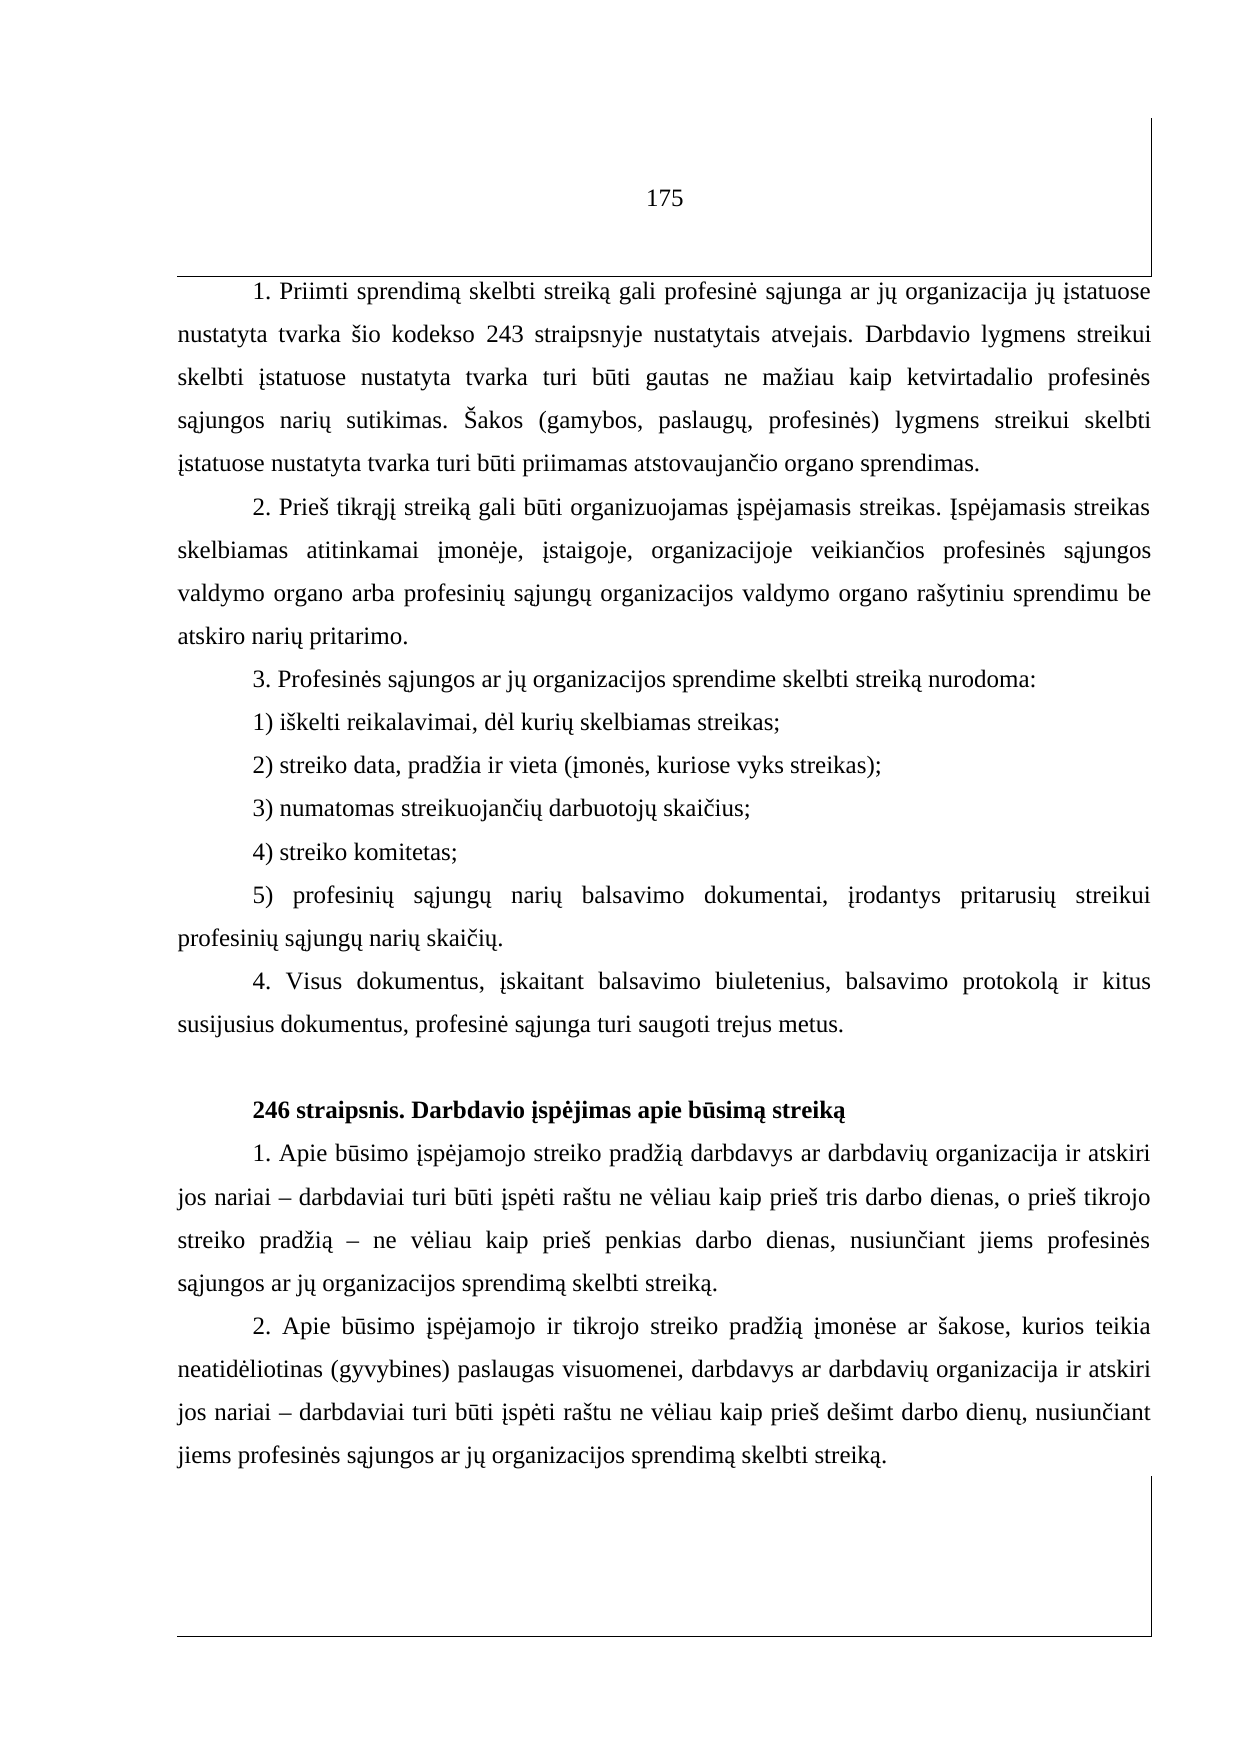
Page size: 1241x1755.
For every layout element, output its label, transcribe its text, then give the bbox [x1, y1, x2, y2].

text 3) numatomas streikuojančių darbuotojų skaičius; [177, 793, 1152, 822]
text 2) streiko data, pradžia ir vieta (įmonės, kuriose vyks streikas); [177, 750, 1152, 779]
text 3. Profesinės sąjungos ar jų organizacijos sprendime skelbti streiką nurodoma: [177, 664, 1152, 693]
subtitle 246 straipsnis. Darbdavio įspėjimas apie būsimą streiką [177, 1095, 1152, 1124]
text 5) profesinių sąjungų narių balsavimo dokumentai, įrodantys pritarusių streikui profesinių sąjungų narių skaičių. [177, 880, 1152, 952]
text 1) iškelti reikalavimai, dėl kurių skelbiamas streikas; [177, 707, 1152, 736]
text 2. Apie būsimo įspėjamojo ir tikrojo streiko pradžią įmonėse ar šakose, kurios teikia neatidėliotinas (gyvybines) paslaugas visuomenei, darbdavys ar darbdavių organizacija ir atskiri jos nariai – darbdaviai turi būti įspėti raštu ne vėliau kaip prieš dešimt darbo dienų, nusiunčiant jiems profesinės sąjungos ar jų organizacijos sprendimą skelbti streiką. [177, 1311, 1152, 1469]
text 4. Visus dokumentus, įskaitant balsavimo biuletenius, balsavimo protokolą ir kitus susijusius dokumentus, profesinė sąjunga turi saugoti trejus metus. [177, 966, 1152, 1038]
text 1. Priimti sprendimą skelbti streiką gali profesinė sąjunga ar jų organizacija jų įstatuose nustatyta tvarka šio kodekso 243 straipsnyje nustatytais atvejais. Darbdavio lygmens streikui skelbti įstatuose nustatyta tvarka turi būti gautas ne mažiau kaip ketvirtadalio profesinės sąjungos narių sutikimas. Šakos (gamybos, paslaugų, profesinės) lygmens streikui skelbti įstatuose nustatyta tvarka turi būti priimamas atstovaujančio organo sprendimas. [177, 276, 1152, 477]
text 2. Prieš tikrąjį streiką gali būti organizuojamas įspėjamasis streikas. Įspėjamasis streikas skelbiamas atitinkamai įmonėje, įstaigoje, organizacijoje veikiančios profesinės sąjungos valdymo organo arba profesinių sąjungų organizacijos valdymo organo rašytiniu sprendimu be atskiro narių pritarimo. [177, 492, 1152, 650]
text 4) streiko komitetas; [177, 837, 1152, 865]
text 1. Apie būsimo įspėjamojo streiko pradžią darbdavys ar darbdavių organizacija ir atskiri jos nariai – darbdaviai turi būti įspėti raštu ne vėliau kaip prieš tris darbo dienas, o prieš tikrojo streiko pradžią – ne vėliau kaip prieš penkias darbo dienas, nusiunčiant jiems profesinės sąjungos ar jų organizacijos sprendimą skelbti streiką. [177, 1138, 1152, 1297]
